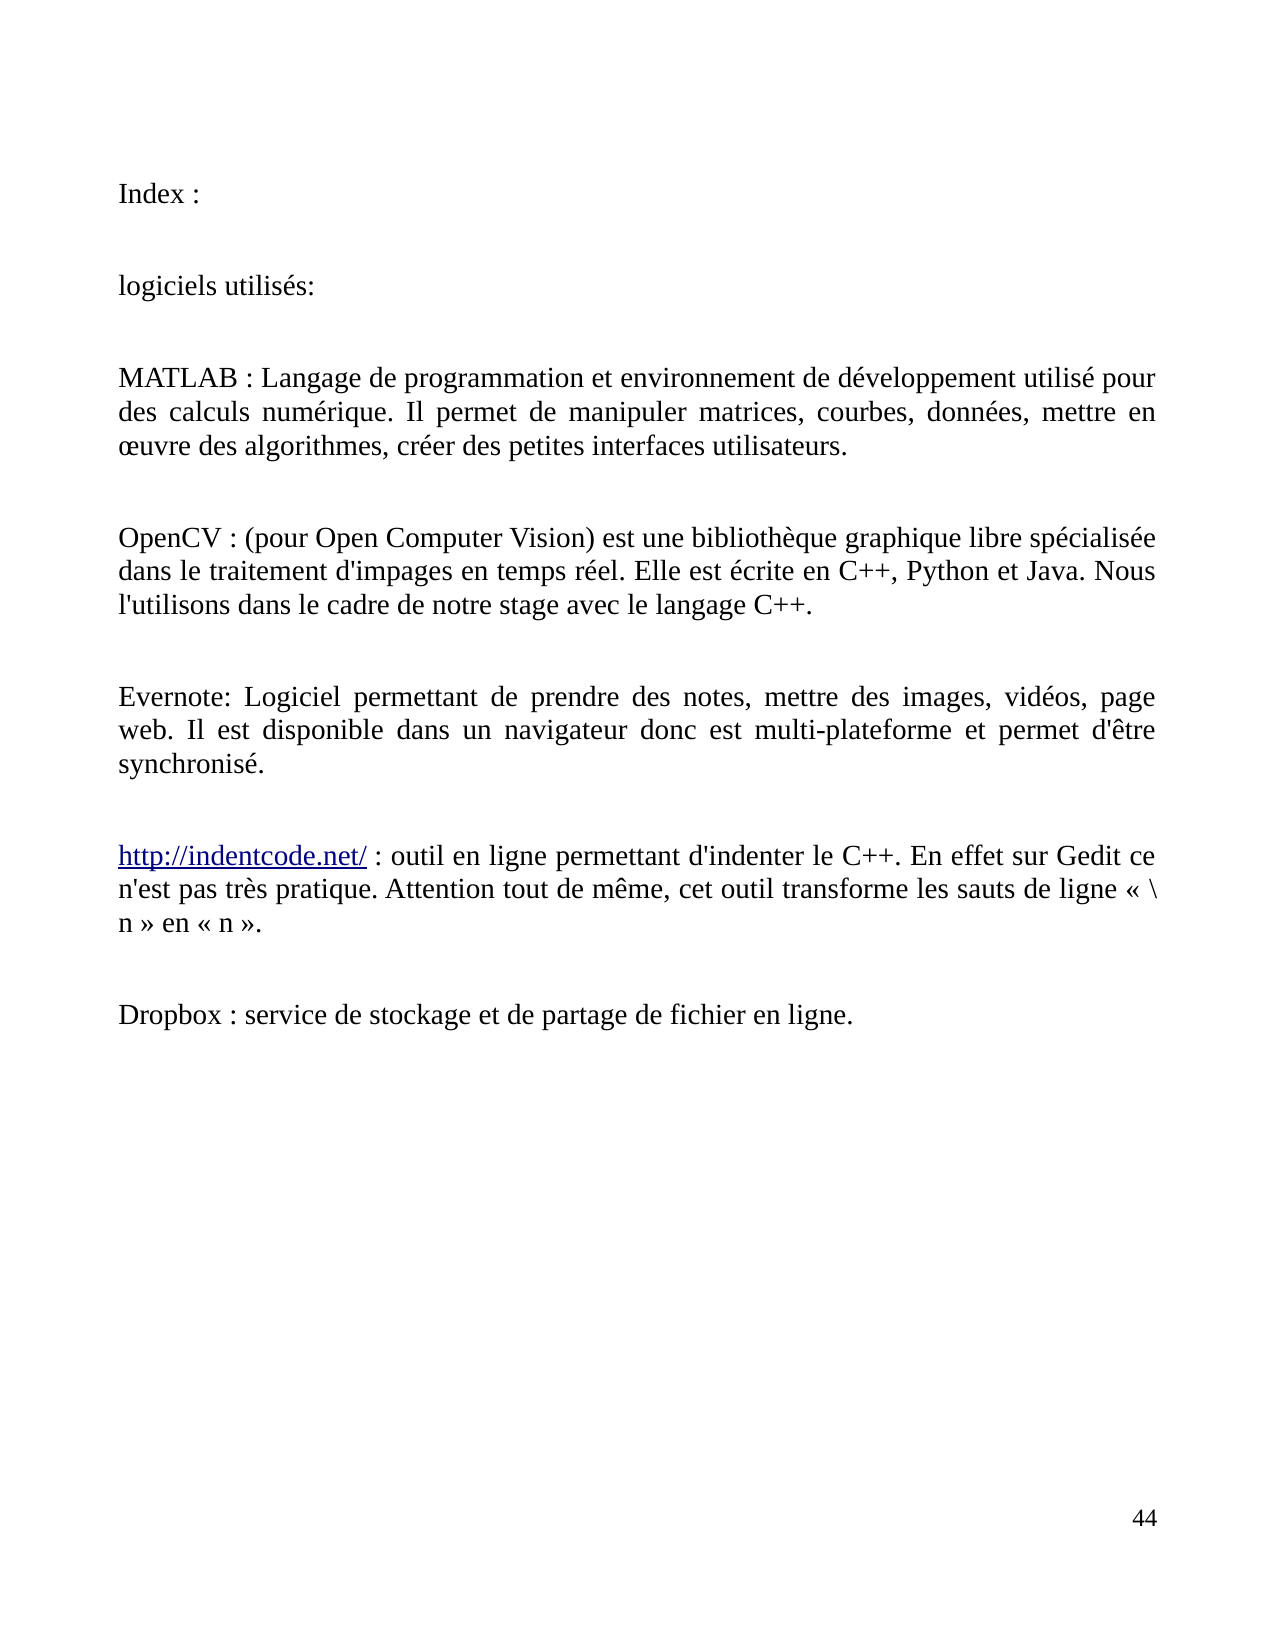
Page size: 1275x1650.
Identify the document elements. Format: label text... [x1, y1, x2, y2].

text Dropbox : service de stockage et de partage de fichier en ligne. [118, 997, 1157, 1031]
text MATLAB : Langage de programmation et environnement de développement utilisé pour des calculs numérique. Il permet de manipuler matrices, courbes, données, mettre en œuvre des algorithmes, créer des petites interfaces utilisateurs. [118, 361, 1157, 461]
text OpenCV : (pour Open Computer Vision) est une bibliothèque graphique libre spécialisée dans le traitement d'impages en temps réel. Elle est écrite en C++, Python et Java. Nous l'utilisons dans le cadre de notre stage avec le langage C++. [118, 520, 1157, 620]
text Index : [118, 176, 1157, 210]
text logiciels utilisés: [118, 268, 1157, 302]
text http://indentcode.net/ : outil en ligne permettant d'indenter le C++. En effet sur Gedit ce n'est pas très pratique. Attention tout de même, cet outil transforme les sauts de ligne « \n » en « n ». [118, 838, 1157, 939]
text Evernote: Logiciel permettant de prendre des notes, mettre des images, vidéos, page web. Il est disponible dans un navigateur donc est multi-plateforme et permet d'être synchronisé. [118, 679, 1157, 779]
